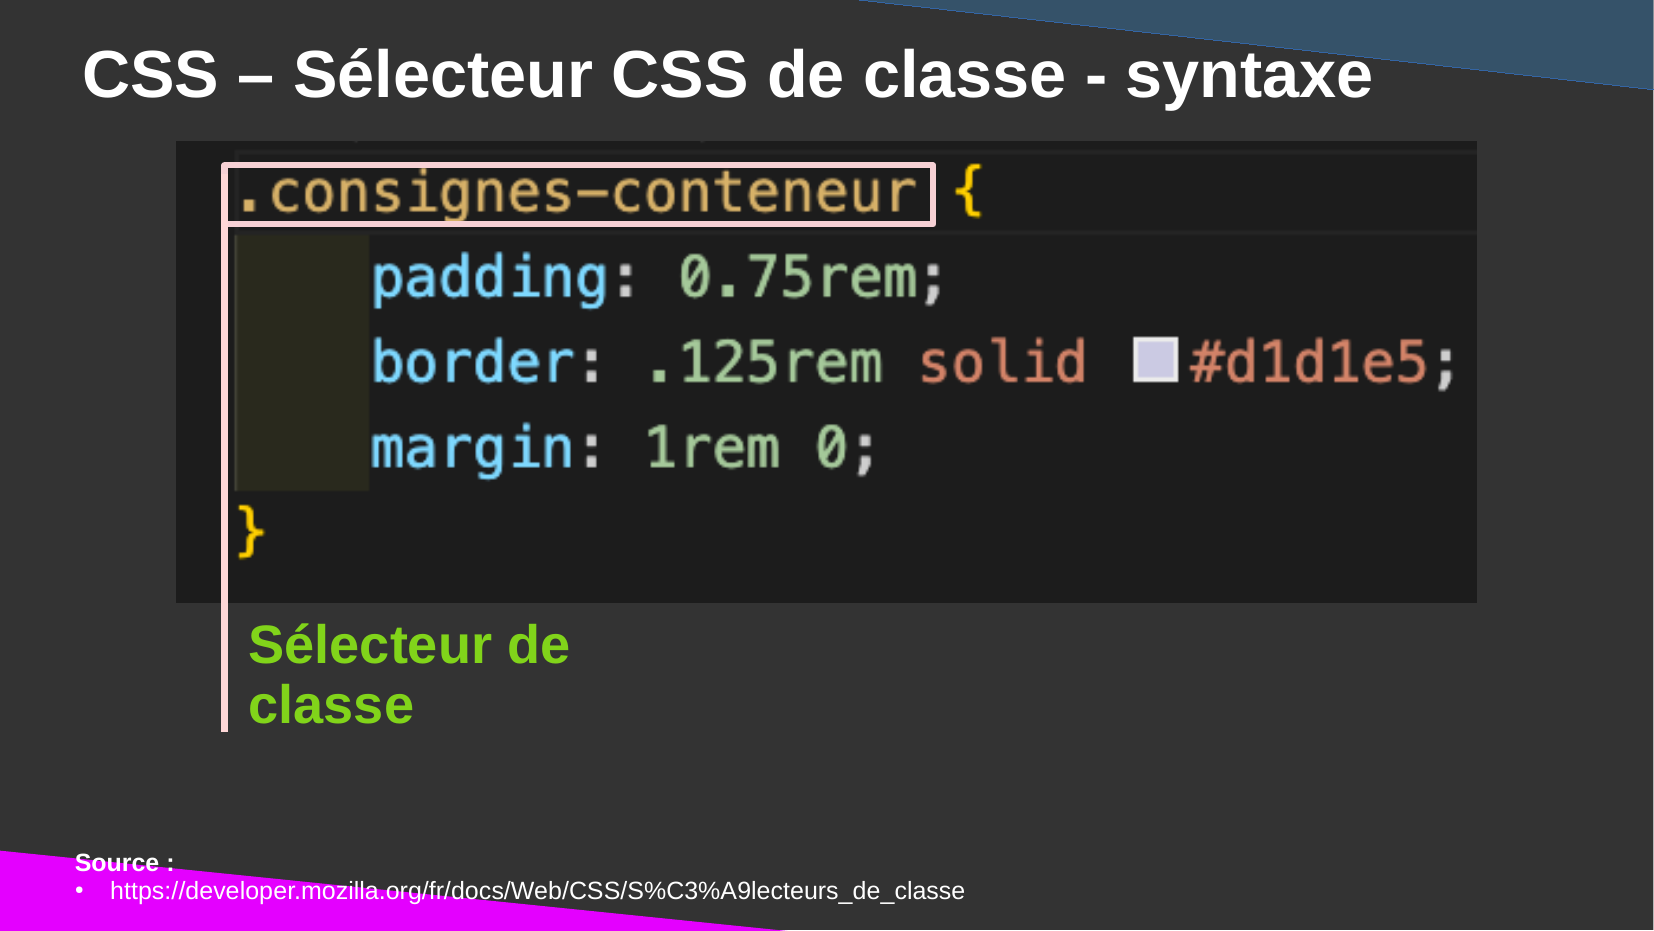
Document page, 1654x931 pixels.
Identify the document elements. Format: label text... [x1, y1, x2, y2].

text_box [0, 850, 788, 931]
picture [176, 141, 1477, 603]
text_box [859, 0, 1654, 90]
title Sélecteur de classe [248, 614, 579, 736]
text_box Source : https://developer.mozilla.org/fr/docs/Web/CSS/S%C3%A9lecteurs_de_classe [60, 841, 1546, 913]
title CSS – Sélecteur CSS de classe - syntaxe [82, 37, 1571, 114]
picture [228, 168, 930, 221]
